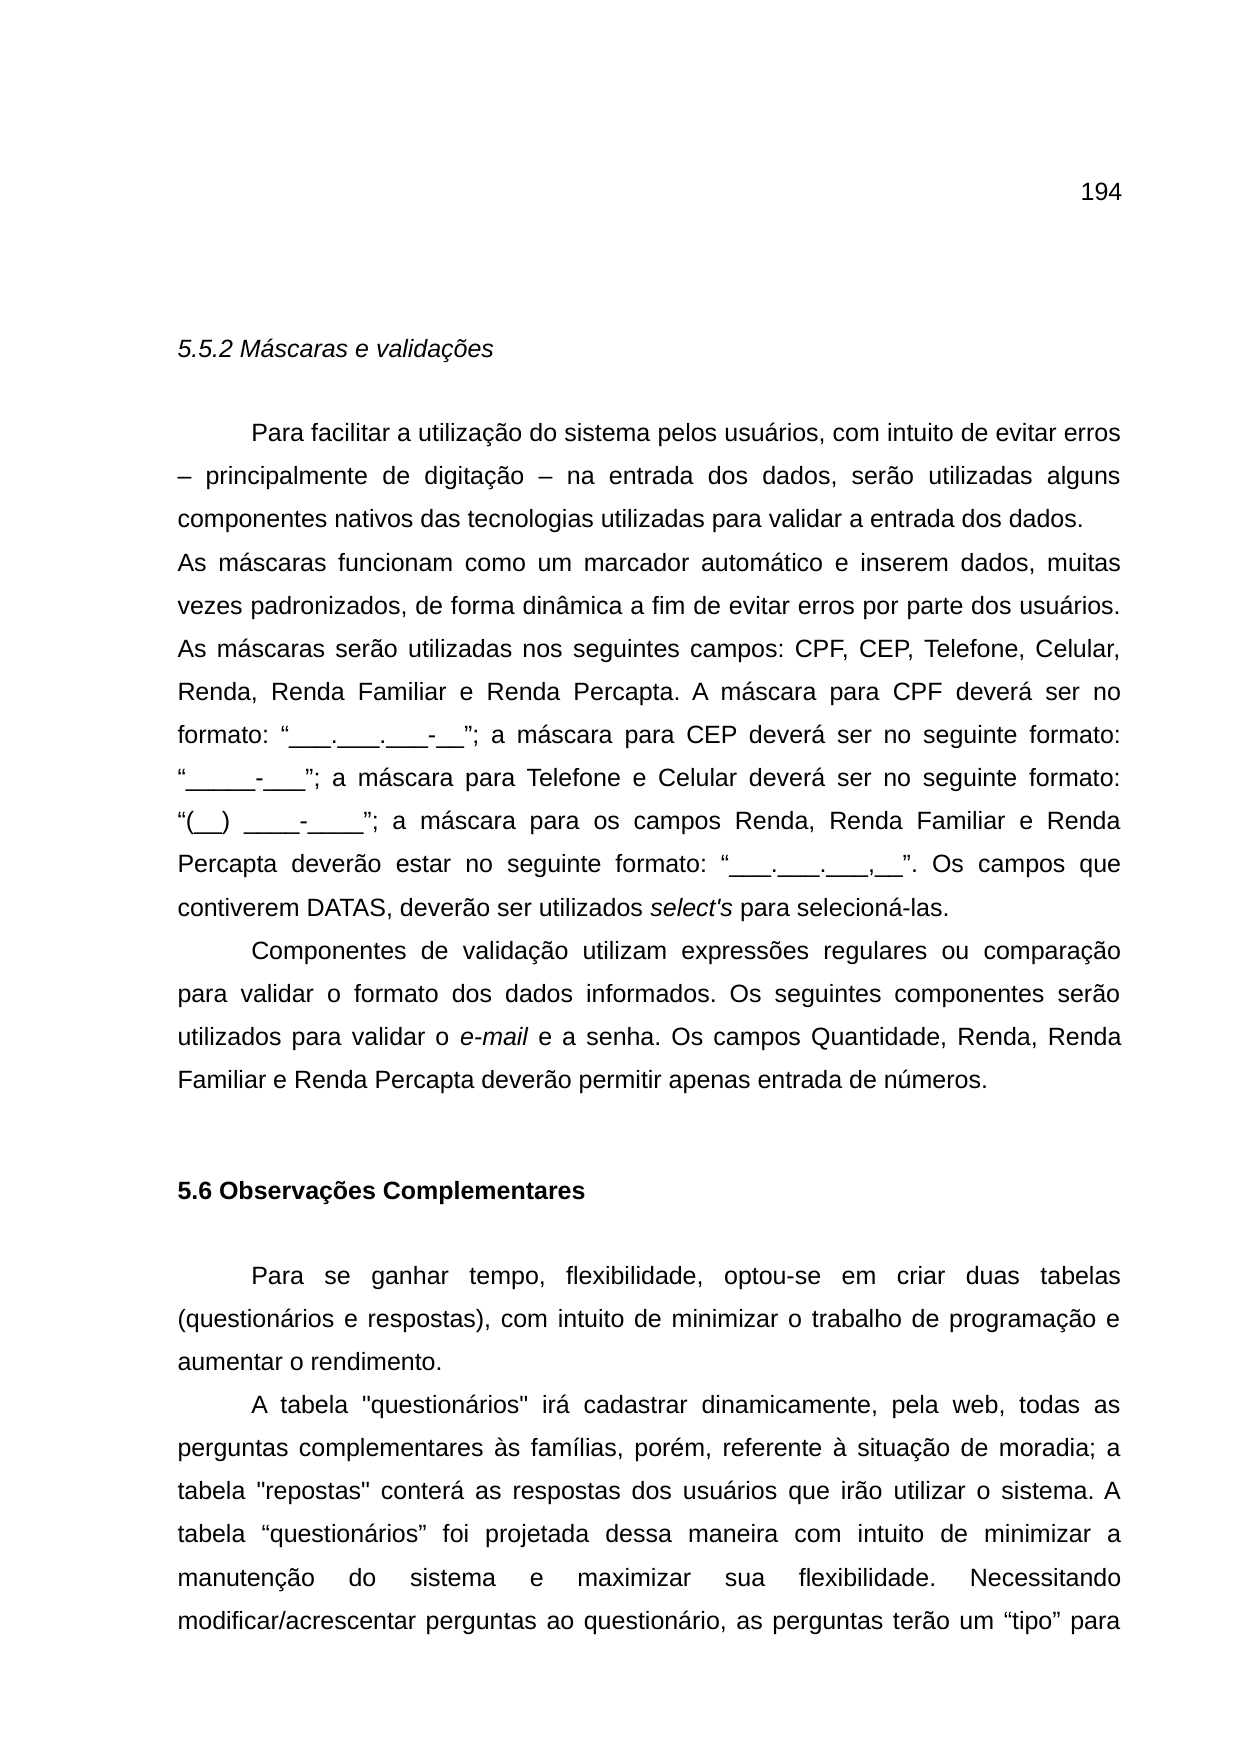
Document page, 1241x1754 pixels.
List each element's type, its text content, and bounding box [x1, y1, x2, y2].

text A tabela "questionários" irá cadastrar dinamicamente, pela web, todas as perguntas complementares às famílias, porém, referente à situação de moradia; a tabela "repostas" conterá as respostas dos usuários que irão utilizar o sistema. A tabela “questionários” foi projetada dessa maneira com intuito de minimizar a manutenção do sistema e maximizar sua flexibilidade. Necessitando modificar/acrescentar perguntas ao questionário, as perguntas terão um “tipo” para [177, 1390, 1122, 1634]
text Componentes de validação utilizam expressões regulares ou comparação para validar o formato dos dados informados. Os seguintes componentes serão utilizados para validar o e-mail e a senha. Os campos Quantidade, Renda, Renda Familiar e Renda Percapta deverão permitir apenas entrada de números. [177, 936, 1122, 1094]
subtitle 5.5.2 Máscaras e validações [177, 334, 1122, 363]
text Para se ganhar tempo, flexibilidade, optou-se em criar duas tabelas (questionários e respostas), com intuito de minimizar o trabalho de programação e aumentar o rendimento. [177, 1261, 1122, 1376]
text Para facilitar a utilização do sistema pelos usuários, com intuito de evitar erros – principalmente de digitação – na entrada dos dados, serão utilizadas alguns componentes nativos das tecnologias utilizadas para validar a entrada dos dados. [177, 418, 1122, 533]
subtitle 5.6 Observações Complementares [177, 1176, 1122, 1205]
text As máscaras funcionam como um marcador automático e inserem dados, muitas vezes padronizados, de forma dinâmica a fim de evitar erros por parte dos usuários. As máscaras serão utilizadas nos seguintes campos: CPF, CEP, Telefone, Celular, Renda, Renda Familiar e Renda Percapta. A máscara para CPF deverá ser no formato: “___.___.___-__”; a máscara para CEP deverá ser no seguinte formato: “_____-___”; a máscara para Telefone e Celular deverá ser no seguinte formato: “(__) ____-____”; a máscara para os campos Renda, Renda Familiar e Renda Percapta deverão estar no seguinte formato: “___.___.___,__”. Os campos que contiverem DATAS, deverão ser utilizados select's para selecioná-las. [177, 548, 1122, 921]
